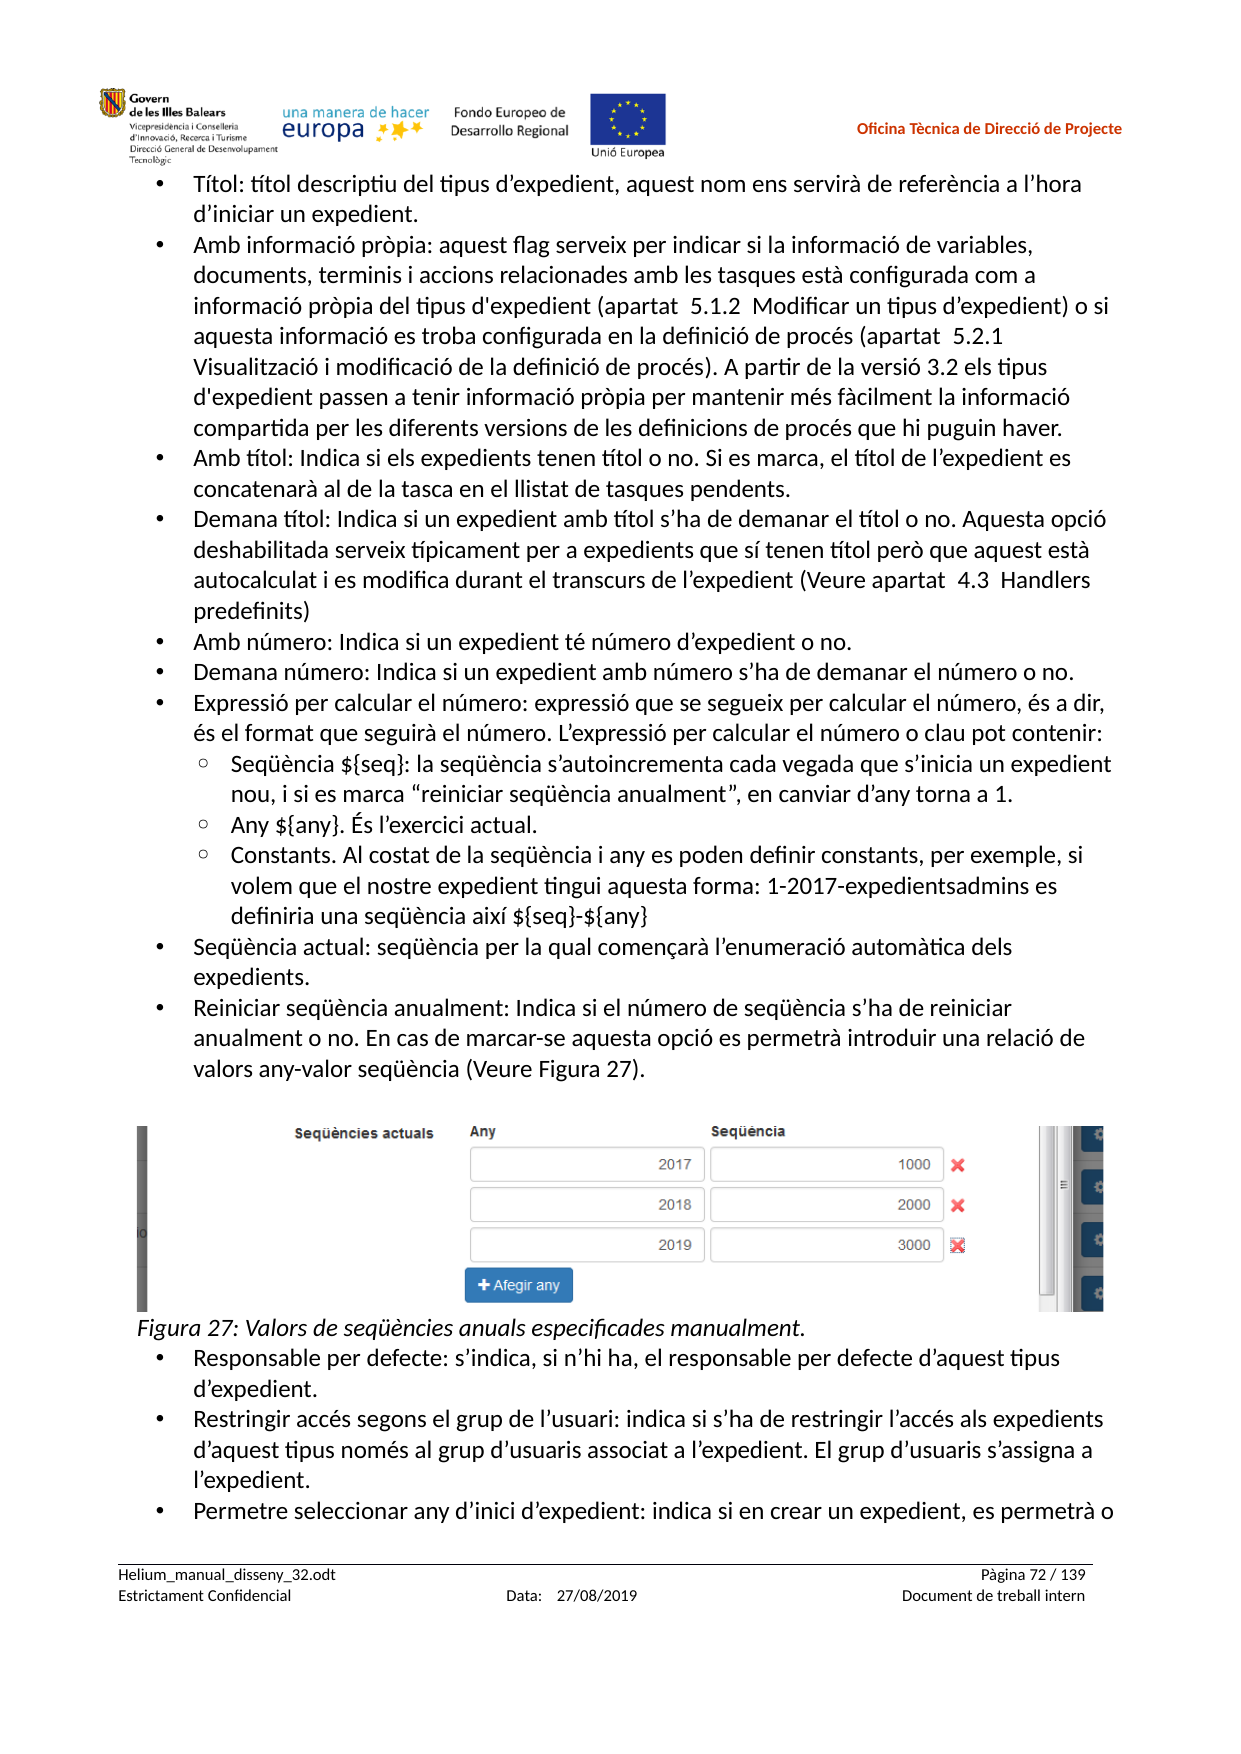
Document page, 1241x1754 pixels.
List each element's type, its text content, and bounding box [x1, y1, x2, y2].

list Títol: títol descriptiu del tipus d’expedient, aquest nom ens servirà de referència a l’hora d’iniciar un expedient. [156, 168, 1122, 229]
list Expressió per calcular el número: expressió que se segueix per calcular el número, és a dir, és el format que seguirà el número. L’expressió per calcular el número o clau pot contenir: [156, 687, 1122, 748]
list Demana número: Indica si un expedient amb número s’ha de demanar el número o no. [156, 656, 1122, 687]
list Permetre seleccionar any d’inici d’expedient: indica si en crear un expedient, es permetrà o [156, 1495, 1122, 1525]
list Responsable per defecte: s’indica, si n’hi ha, el responsable per defecte d’aquest tipus d’expedient. [137, 1310, 1122, 1403]
list Figura 27: Valors de seqüències anuals especificades manualment. [137, 1312, 1103, 1342]
list Amb informació pròpia: aquest flag serveix per indicar si la informació de variables, documents, terminis i accions relacionades amb les tasques està configurada com a informació pròpia del tipus d'expedient (apartat 5.1.2 Modificar un tipus d’expedient) o si aquesta informació es troba configurada en la definició de procés (apartat 5.2.1 Visualització i modificació de la definició de procés). A partir de la versió 3.2 els tipus d'expedient passen a tenir informació pròpia per mantenir més fàcilment la informació compartida per les diferents versions de les definicions de procés que hi puguin haver. [156, 229, 1122, 443]
list Seqüència actual: seqüència per la qual començarà l’enumeració automàtica dels expedients. [156, 931, 1122, 992]
picture [136, 1126, 1104, 1312]
list Constants. Al costat de la seqüència i any es poden definir constants, per exemple, si volem que el nostre expedient tingui aquesta forma: 1-2017-expedientsadmins es definiria una seqüència així ${seq}-${any} [193, 839, 1122, 931]
list Amb títol: Indica si els expedients tenen títol o no. Si es marca, el títol de l’expedient es concatenarà al de la tasca en el llistat de tasques pendents. [156, 443, 1122, 504]
list Any ${any}. És l’exercici actual. [193, 809, 1122, 839]
picture [99, 87, 668, 166]
list Demana títol: Indica si un expedient amb títol s’ha de demanar el títol o no. Aquesta opció deshabilitada serveix típicament per a expedients que sí tenen títol però que aquest està autocalculat i es modifica durant el transcurs de l’expedient (Veure apartat 4.3 Handlers predefinits) [156, 504, 1122, 626]
list Seqüència ${seq}: la seqüència s’autoincrementa cada vegada que s’inicia un expedient nou, i si es marca “reiniciar seqüència anualment”, en canviar d’any torna a 1. [193, 748, 1122, 809]
list Restringir accés segons el grup de l’usuari: indica si s’ha de restringir l’accés als expedients d’aquest tipus només al grup d’usuaris associat a l’expedient. El grup d’usuaris s’assigna a l’expedient. [156, 1403, 1122, 1495]
list Reiniciar seqüència anualment: Indica si el número de seqüència s’ha de reiniciar anualment o no. En cas de marcar-se aquesta opció es permetrà introduir una relació de valors any-valor seqüència (Veure Figura 27). [156, 992, 1122, 1083]
list Amb número: Indica si un expedient té número d’expedient o no. [156, 626, 1122, 656]
